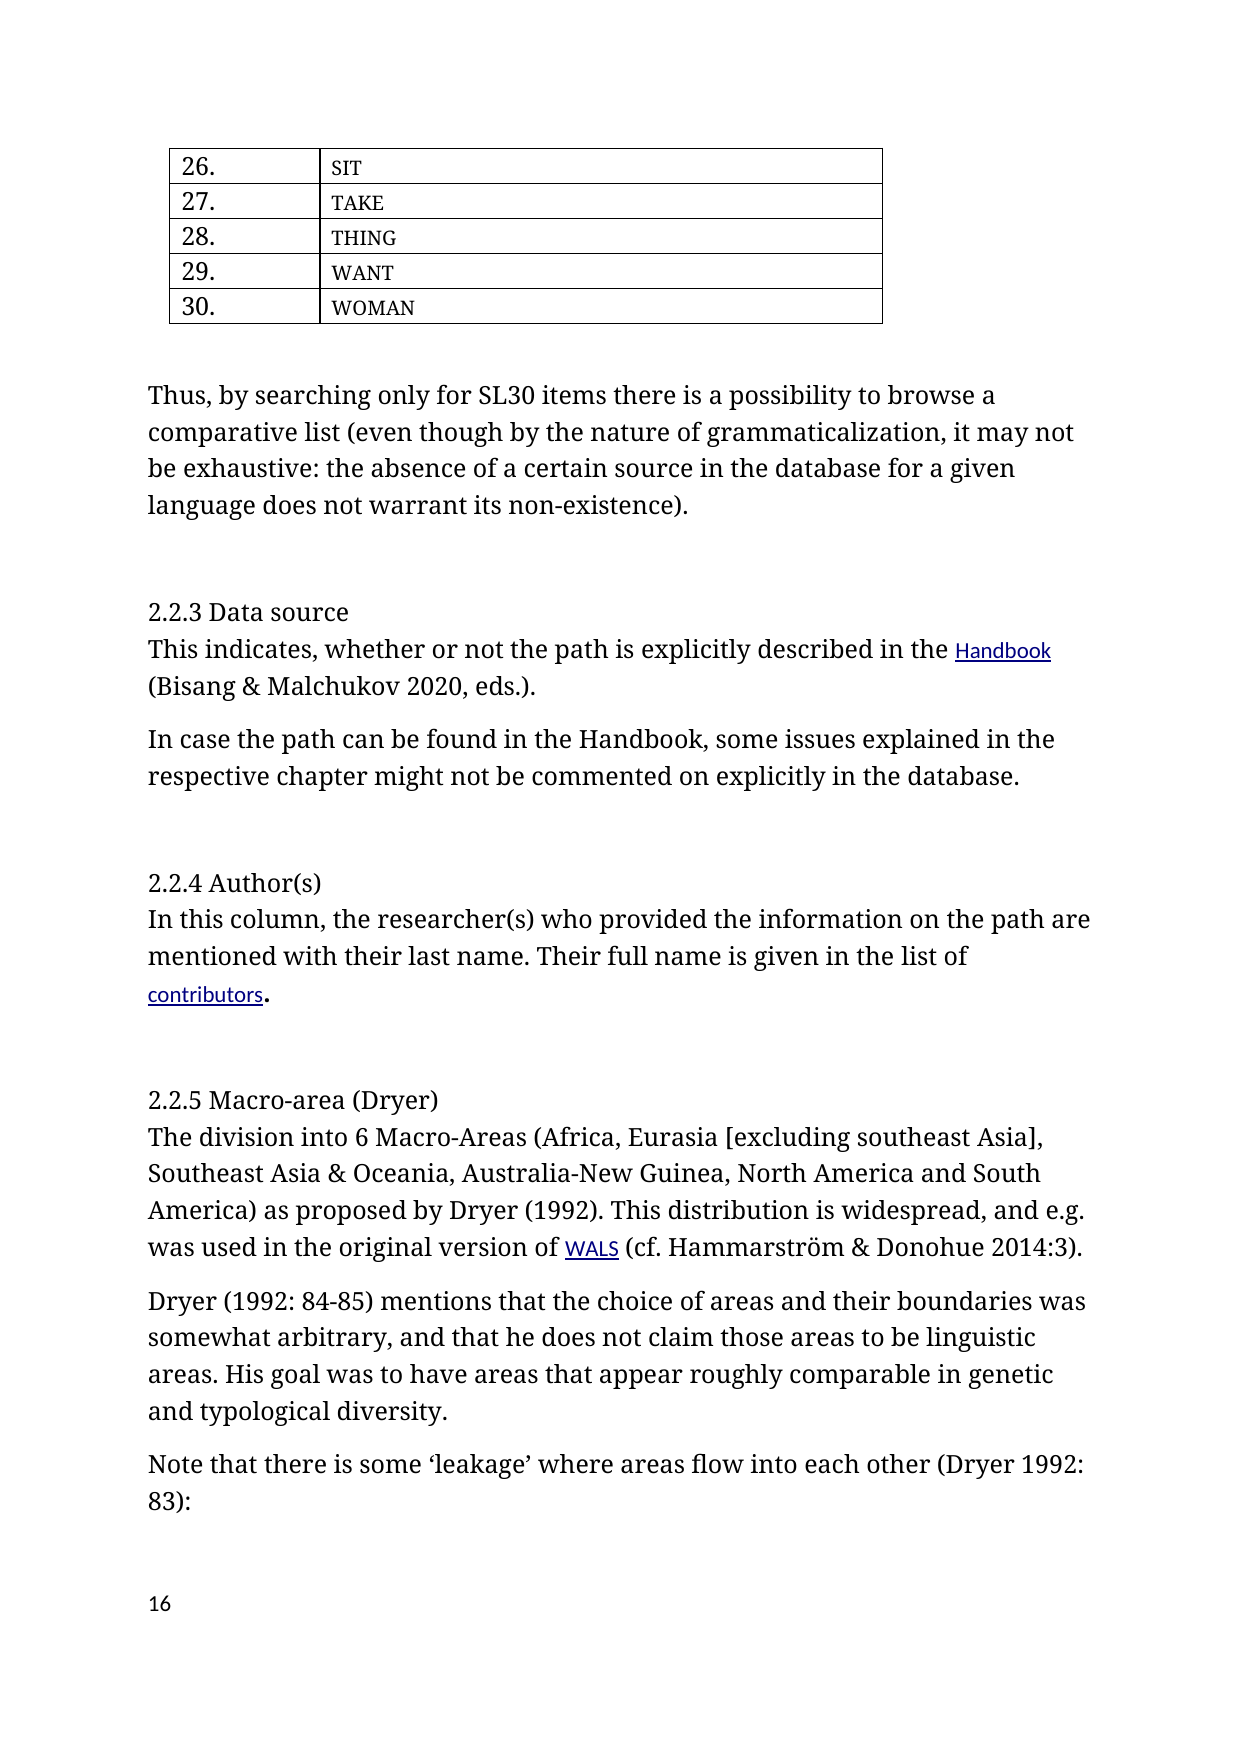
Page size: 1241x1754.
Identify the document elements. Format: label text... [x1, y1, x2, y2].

subtitle 2.2.4 Author(s) [148, 865, 1093, 899]
text In case the path can be found in the Handbook, some issues explained in the respective chapter might not be commented on explicitly in the database. [148, 722, 1093, 793]
table_cell 30. [170, 289, 319, 323]
table_cell woman [321, 289, 882, 323]
table_cell sit [321, 149, 882, 183]
text Thus, by searching only for SL30 items there is a possibility to browse a comparative list (even though by the nature of grammaticalization, it may not be exhaustive: the absence of a certain source in the database for a given language does not warrant its non-existence). [148, 378, 1093, 522]
subtitle 2.2.5 Macro-area (Dryer) [148, 1083, 1093, 1117]
table_cell take [321, 184, 882, 218]
table_cell 26. [170, 149, 319, 183]
text Note that there is some ‘leakage’ where areas flow into each other (Dryer 1992: 83): [148, 1447, 1093, 1518]
table_cell 27. [170, 184, 319, 218]
table_cell thing [321, 219, 882, 253]
text Dryer (1992: 84-85) mentions that the choice of areas and their boundaries was somewhat arbitrary, and that he does not claim those areas to be linguistic areas. His goal was to have areas that appear roughly comparable in genetic and typological diversity. [148, 1283, 1093, 1427]
table_cell 28. [170, 219, 319, 253]
subtitle 2.2.3 Data source [148, 595, 1093, 629]
text This indicates, whether or not the path is explicitly described in the Handbook (Bisang & Malchukov 2020, eds.). [148, 632, 1093, 702]
table_cell want [321, 254, 882, 288]
table_cell 29. [170, 254, 319, 288]
text The division into 6 Macro-Areas (Africa, Eurasia [excluding southeast Asia], Southeast Asia & Oceania, Australia-New Guinea, North America and South America) as proposed by Dryer (1992). This distribution is widespread, and e.g. was used in the original version of WALS (cf. Hammarström & Donohue 2014:3). [148, 1119, 1093, 1264]
text In this column, the researcher(s) who provided the information on the path are mentioned with their last name. Their full name is given in the list of contributors. [148, 902, 1093, 1010]
